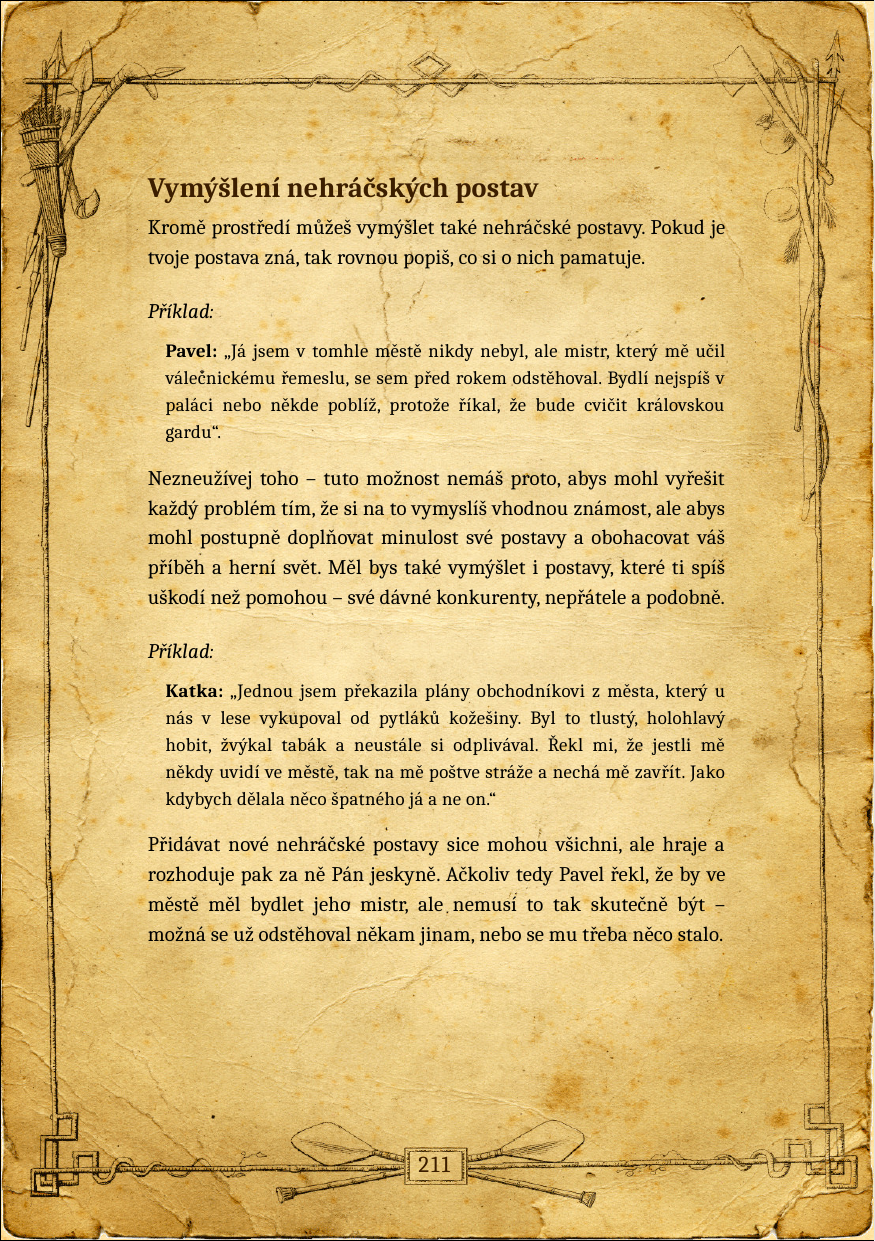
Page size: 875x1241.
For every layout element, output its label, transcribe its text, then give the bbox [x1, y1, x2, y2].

picture [1, 1, 874, 1240]
text Kromě prostředí můžeš vymýšlet také nehráčské postavy. Pokud je tvoje postava zná, tak rovnou popiš, co si o nich pamatuje. [148, 216, 726, 270]
text Příklad: [148, 299, 726, 323]
text Katka: „Jednou jsem překazila plány obchodníkovi z města, který u nás v lese vykupoval od pytláků kožešiny. Byl to tlustý, holohlavý hobit, žvýkal tabák a neustále si odplivával. Řekl mi, že jestli mě někdy uvidí ve městě, tak na mě poštve stráže a nechá mě zavřít. Jako kdybych dělala něco špatného já a ne on.“ [165, 681, 726, 810]
text Příklad: [148, 639, 726, 663]
text Pavel: „Já jsem v tomhle městě nikdy nebyl, ale mistr, který mě učil válečnickému řemeslu, se sem před rokem odstěhoval. Bydlí nejspíš v paláci nebo někde poblíž, protože říkal, že bude cvičit královskou gardu“. [165, 341, 726, 443]
text Přidávat nové nehráčské postavy sice mohou všichni, ale hraje a rozhoduje pak za ně Pán jeskyně. Ačkoliv tedy Pavel řekl, že by ve městě měl bydlet jeho mistr, ale nemusí to tak skutečně být – možná se už odstěhoval někam jinam, nebo se mu třeba něco stalo. [148, 833, 726, 947]
text Nezneužívej toho – tuto možnost nemáš proto, abys mohl vyřešit každý problém tím, že si na to vymyslíš vhodnou známost, ale abys mohl postupně doplňovat minulost své postavy a obohacovat váš příběh a herní svět. Měl bys také vymýšlet i postavy, které ti spíš uškodí než pomohou – své dávné konkurenty, nepřátele a podobně. [148, 466, 726, 610]
subtitle Vymýšlení nehráčských postav [148, 172, 726, 204]
